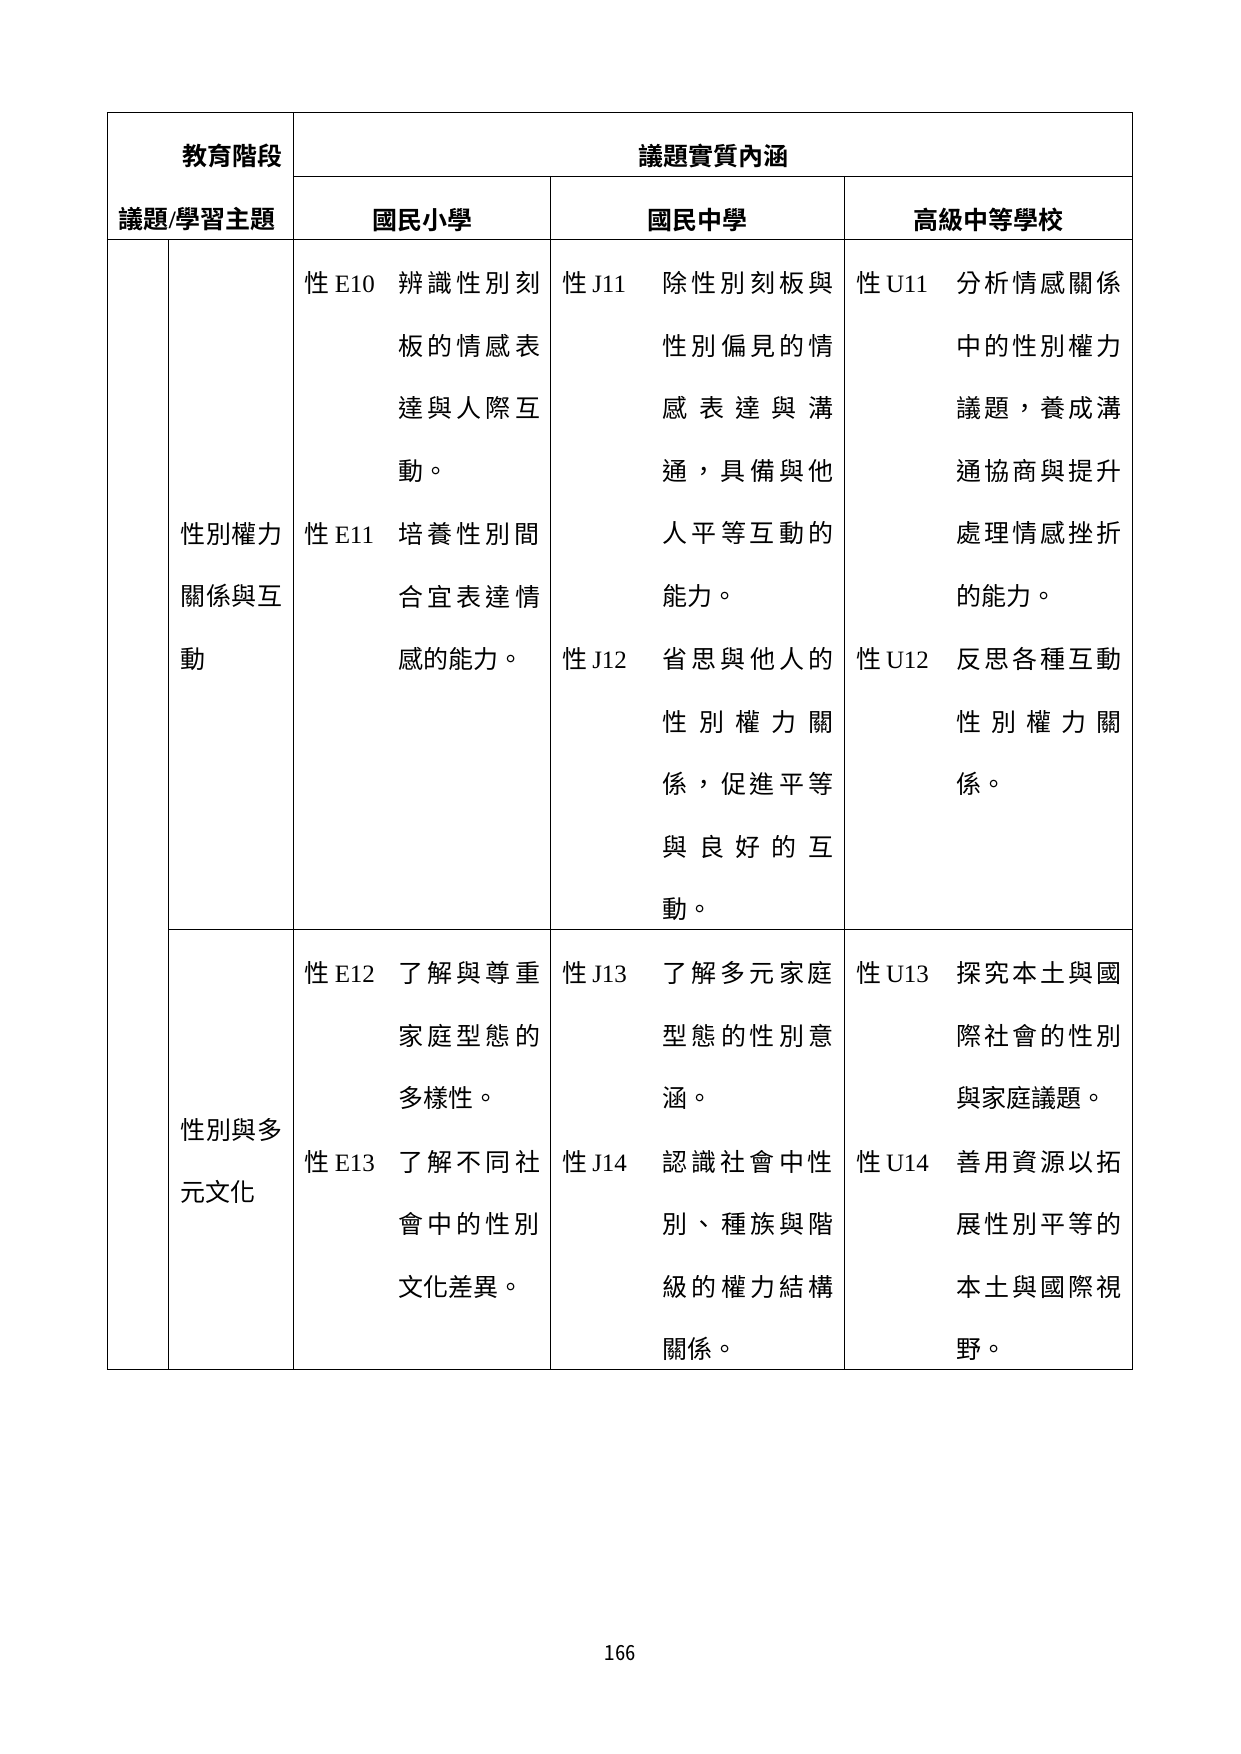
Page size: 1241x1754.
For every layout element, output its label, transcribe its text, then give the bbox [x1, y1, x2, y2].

table_cell 認識社會中性別、種族與階級的權力結構關係。 [651, 1118, 844, 1368]
table_cell 探究本土與國際社會的性別與家庭議題。 [945, 930, 1132, 1117]
table_cell 國民小學 [294, 177, 550, 239]
table_cell 性U14 [845, 1118, 945, 1368]
table_cell 性E10 [294, 240, 387, 490]
table_cell 反思各種互動性別權力關係。 [945, 615, 1132, 929]
table_cell 省思與他人的性別權力關係，促進平等與良好的互動。 [651, 615, 844, 929]
table_cell 性U12 [845, 615, 945, 929]
table_cell 性E13 [294, 1118, 387, 1368]
table_cell 國民中學 [551, 177, 844, 239]
table_cell 性J11 [551, 240, 651, 615]
table_cell [108, 240, 168, 1368]
table_cell 性別權力關係與互動 [169, 240, 293, 929]
table_cell 辨識性別刻板的情感表達與人際互動。 [387, 240, 550, 490]
table_cell 善用資源以拓展性別平等的本土與國際視野。 [945, 1118, 1132, 1368]
table_cell 性U11 [845, 240, 945, 615]
table_cell 了解不同社會中的性別文化差異。 [387, 1118, 550, 1368]
table_cell 了解與尊重家庭型態的多樣性。 [387, 930, 550, 1117]
table_cell 分析情感關係中的性別權力議題，養成溝通協商與提升處理情感挫折的能力。 [945, 240, 1132, 615]
table_cell 了解多元家庭型態的性別意涵。 [651, 930, 844, 1117]
table_cell 性E12 [294, 930, 387, 1117]
table_header 教育階段 議題/學習主題 [108, 113, 293, 239]
table_cell 性U13 [845, 930, 945, 1117]
table_cell 除性別刻板與性別偏見的情感表達與溝通，具備與他人平等互動的能力。 [651, 240, 844, 615]
table_cell 性J13 [551, 930, 651, 1117]
table_cell 性E11 [294, 490, 387, 929]
table_cell 性J12 [551, 615, 651, 929]
table_cell 高級中等學校 [845, 177, 1132, 239]
table_cell 性J14 [551, 1118, 651, 1368]
table_cell 培養性別間合宜表達情感的能力。 [387, 490, 550, 929]
table_header 議題實質內涵 [294, 113, 1132, 176]
table_cell 性別與多元文化 [169, 930, 293, 1368]
